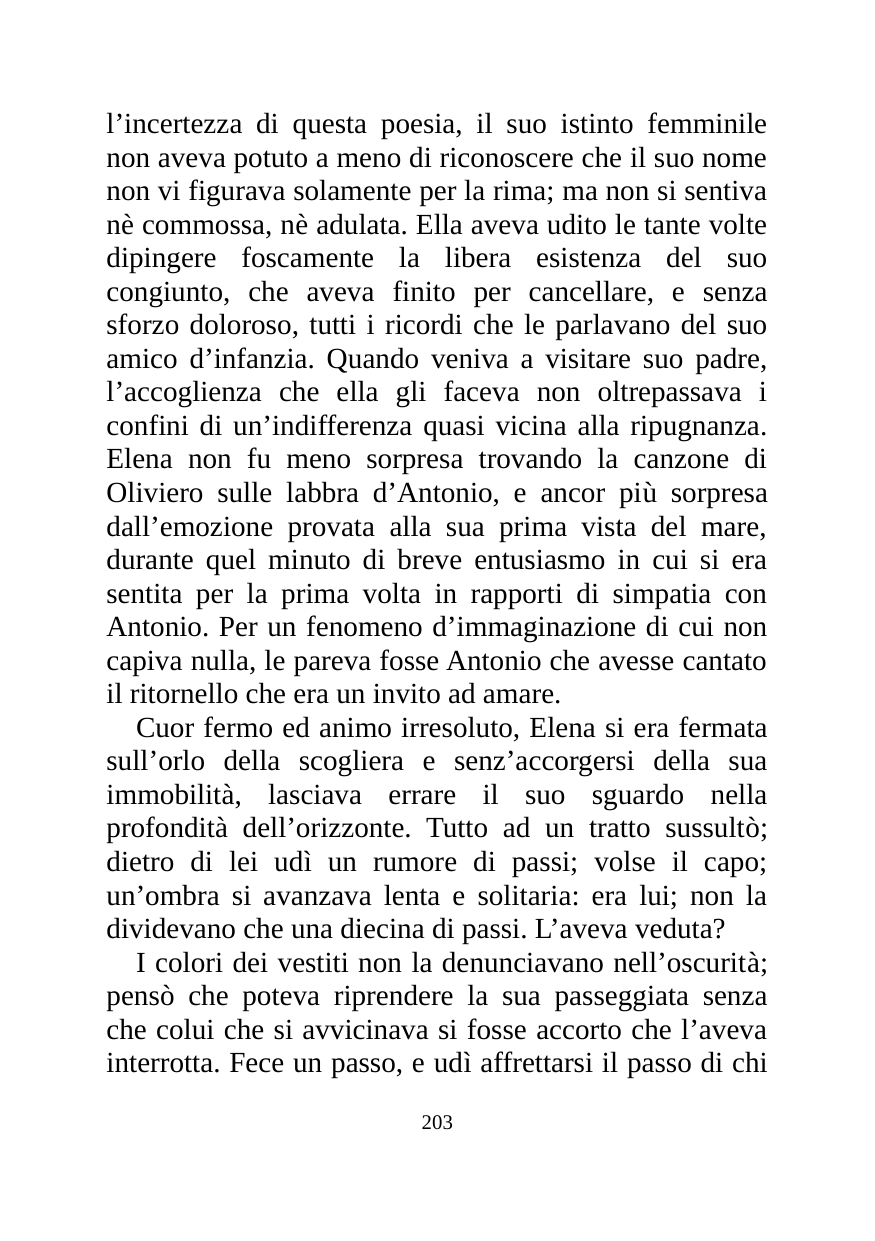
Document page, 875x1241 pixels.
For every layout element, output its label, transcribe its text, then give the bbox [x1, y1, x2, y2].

text Cuor fermo ed animo irresoluto, Elena si era fermata sull’orlo della scogliera e senz’accorgersi della sua immobilità, lasciava errare il suo sguardo nella profondità dell’orizzonte. Tutto ad un tratto sussultò; dietro di lei udì un rumore di passi; volse il capo; un’ombra si avanzava lenta e solitaria: era lui; non la dividevano che una diecina di passi. L’aveva veduta? [106, 710, 768, 945]
text l’incertezza di questa poesia, il suo istinto femminile non aveva potuto a meno di riconoscere che il suo nome non vi figurava solamente per la rima; ma non si sentiva nè commossa, nè adulata. Ella aveva udito le tante volte dipingere foscamente la libera esistenza del suo congiunto, che aveva finito per cancellare, e senza sforzo doloroso, tutti i ricordi che le parlavano del suo amico d’infanzia. Quando veniva a visitare suo padre, l’accoglienza che ella gli faceva non oltrepassava i confini di un’indifferenza quasi vicina alla ripugnanza. Elena non fu meno sorpresa trovando la canzone di Oliviero sulle labbra d’Antonio, e ancor più sorpresa dall’emozione provata alla sua prima vista del mare, durante quel minuto di breve entusiasmo in cui si era sentita per la prima volta in rapporti di simpatia con Antonio. Per un fenomeno d’immaginazione di cui non capiva nulla, le pareva fosse Antonio che avesse cantato il ritornello che era un invito ad amare. [106, 106, 768, 710]
text I colori dei vestiti non la denunciavano nell’oscurità; pensò che poteva riprendere la sua passeggiata senza che colui che si avvicinava si fosse accorto che l’aveva interrotta. Fece un passo, e udì affrettarsi il passo di chi [106, 945, 768, 1079]
